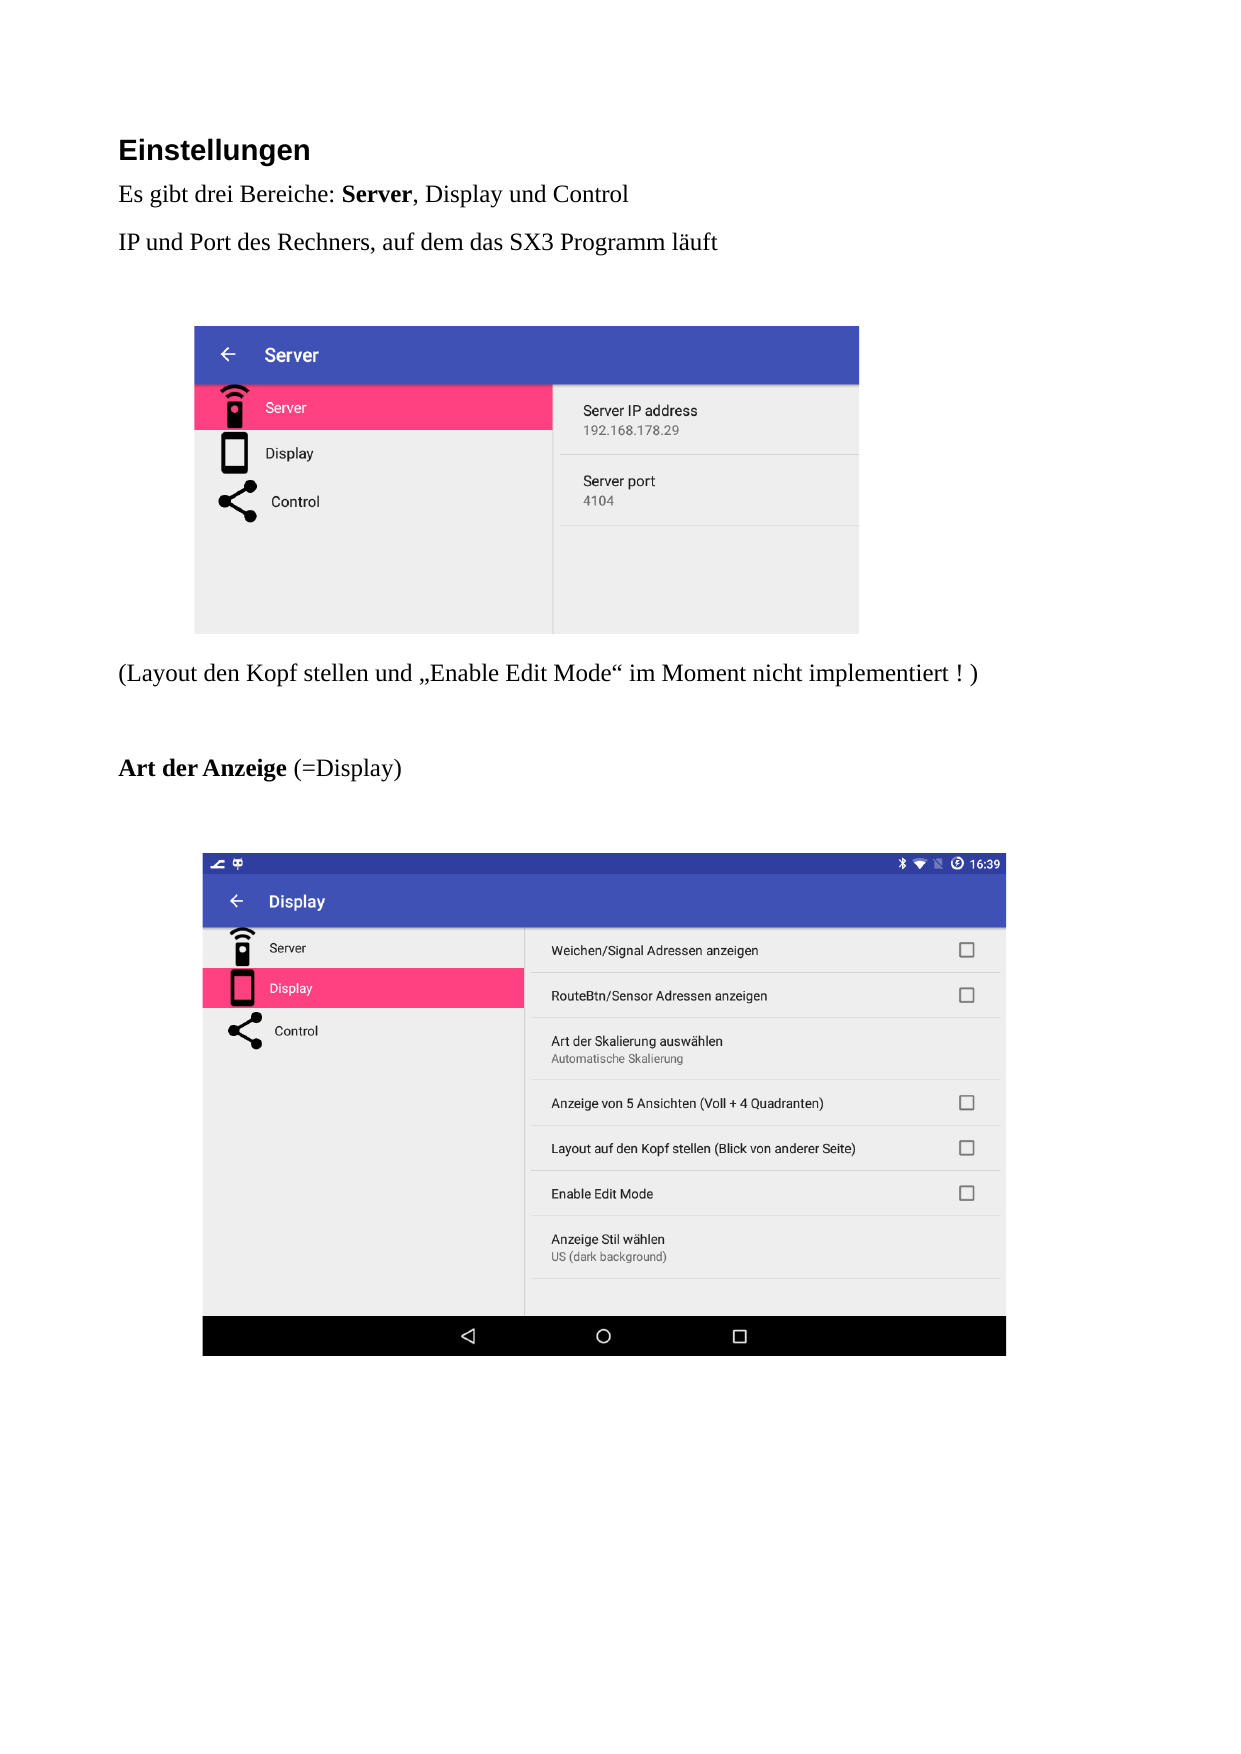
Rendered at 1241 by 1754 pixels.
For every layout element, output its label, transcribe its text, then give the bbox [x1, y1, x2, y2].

text IP und Port des Rechners, auf dem das SX3 Programm läuft [118, 227, 1122, 255]
picture [202, 853, 1007, 1356]
subtitle Einstellungen [118, 133, 1122, 166]
text Es gibt drei Bereiche: Server, Display und Control [118, 179, 1122, 208]
text Art der Anzeige (=Display) [118, 753, 1122, 782]
text (Layout den Kopf stellen und „Enable Edit Mode“ im Moment nicht implementiert ! ) [118, 658, 1122, 686]
picture [194, 326, 860, 634]
